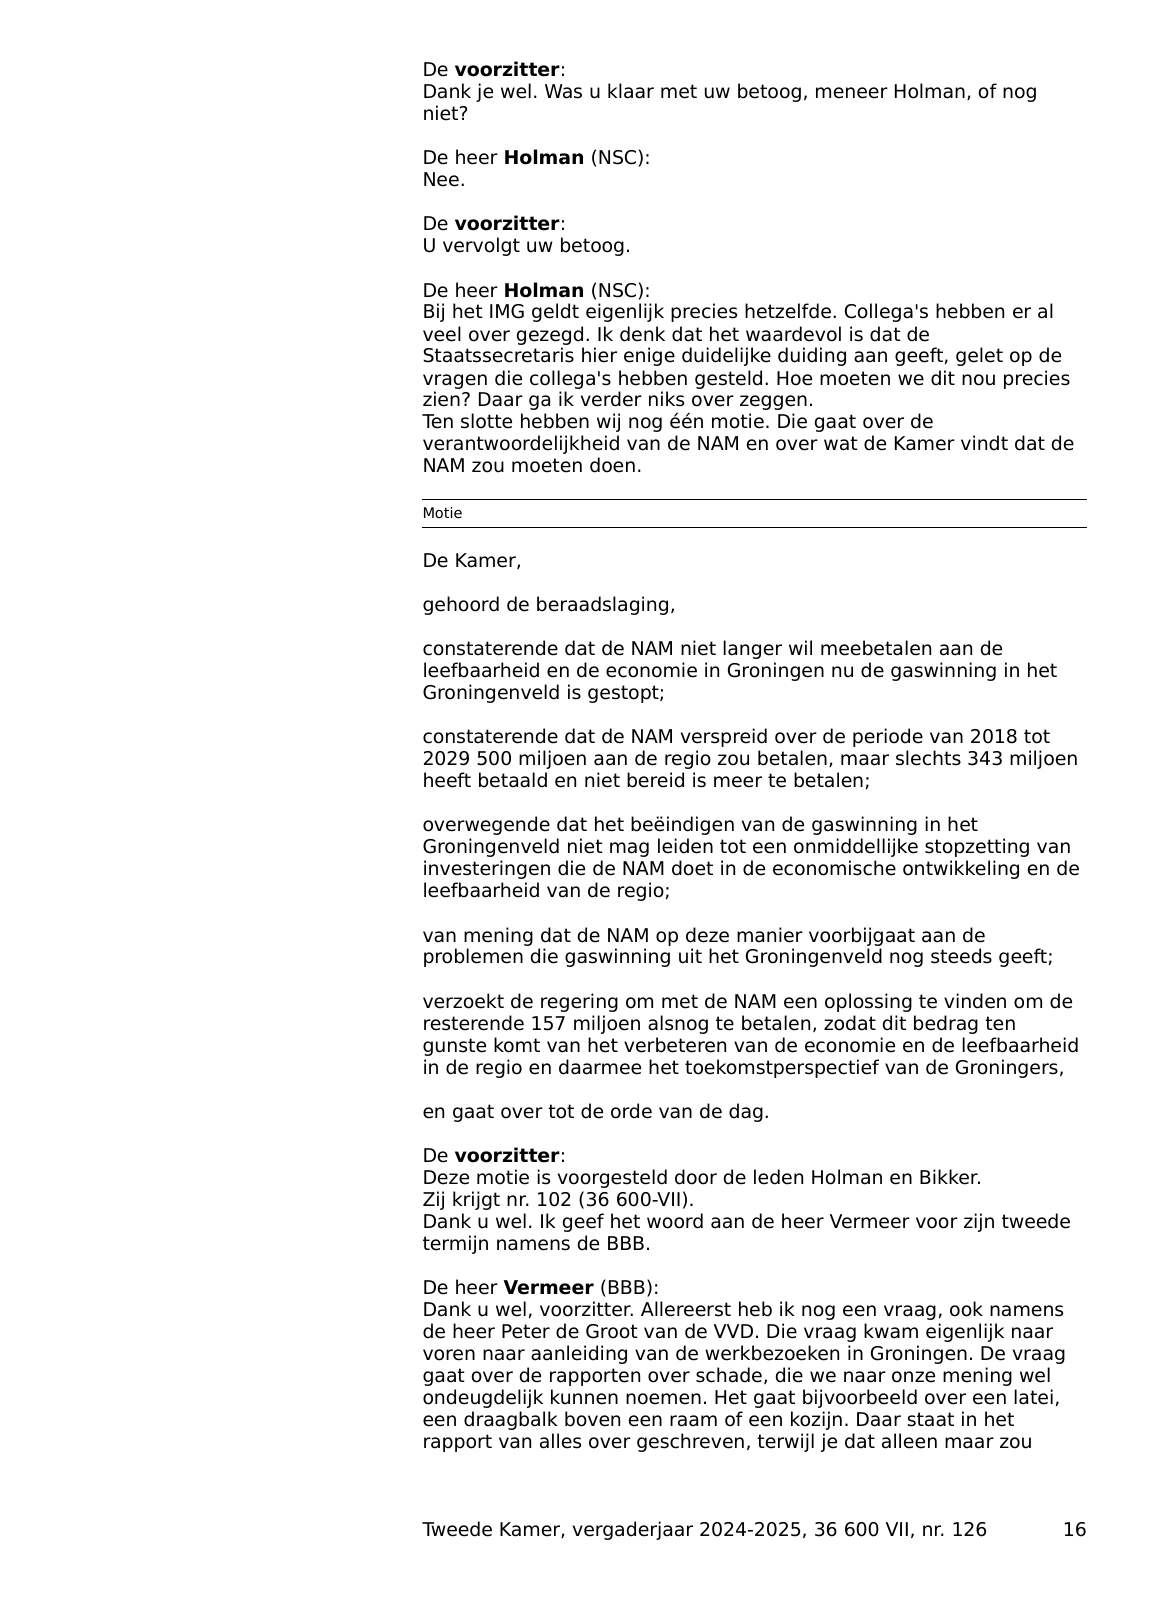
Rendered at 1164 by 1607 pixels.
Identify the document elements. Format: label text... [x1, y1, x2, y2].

text Dank u wel, voorzitter. Allereerst heb ik nog een vraag, ook namens de heer Peter de Groot van de VVD. Die vraag kwam eigenlijk naar voren naar aanleiding van de werkbezoeken in Groningen. De vraag gaat over de rapporten over schade, die we naar onze mening wel ondeugdelijk kunnen noemen. Het gaat bijvoorbeeld over een latei, een draagbalk boven een raam of een kozijn. Daar staat in het rapport van alles over geschreven, terwijl je dat alleen maar zou [422, 1299, 1087, 1453]
text en gaat over tot de orde van de dag. [422, 1101, 1087, 1123]
text Dank je wel. Was u klaar met uw betoog, meneer Holman, of nog niet? [422, 81, 1087, 125]
text De voorzitter: [422, 213, 1087, 235]
text Deze motie is voorgesteld door de leden Holman en Bikker. [422, 1167, 1087, 1189]
text Nee. [422, 169, 1087, 191]
text De voorzitter: [422, 1145, 1087, 1167]
text U vervolgt uw betoog. [422, 235, 1087, 257]
text Zij krijgt nr. 102 (36 600-VII). [422, 1189, 1087, 1211]
text verzoekt de regering om met de NAM een oplossing te vinden om de resterende 157 miljoen alsnog te betalen, zodat dit bedrag ten gunste komt van het verbeteren van de economie en de leefbaarheid in de regio en daarmee het toekomstperspectief van de Groningers, [422, 991, 1087, 1078]
table_header Motie [422, 500, 1087, 527]
text De voorzitter: [422, 59, 1087, 81]
text De heer Holman (NSC): [422, 279, 1087, 301]
text constaterende dat de NAM verspreid over de periode van 2018 tot 2029 500 miljoen aan de regio zou betalen, maar slechts 343 miljoen heeft betaald en niet bereid is meer te betalen; [422, 726, 1087, 792]
text Dank u wel. Ik geef het woord aan de heer Vermeer voor zijn tweede termijn namens de BBB. [422, 1211, 1087, 1255]
text De heer Holman (NSC): [422, 147, 1087, 169]
text constaterende dat de NAM niet langer wil meebetalen aan de leefbaarheid en de economie in Groningen nu de gaswinning in het Groningenveld is gestopt; [422, 638, 1087, 704]
text gehoord de beraadslaging, [422, 594, 1087, 616]
text Bij het IMG geldt eigenlijk precies hetzelfde. Collega's hebben er al veel over gezegd. Ik denk dat het waardevol is dat de Staatssecretaris hier enige duidelijke duiding aan geeft, gelet op de vragen die collega's hebben gesteld. Hoe moeten we dit nou precies zien? Daar ga ik verder niks over zeggen. [422, 301, 1087, 411]
text van mening dat de NAM op deze manier voorbijgaat aan de problemen die gaswinning uit het Groningenveld nog steeds geeft; [422, 924, 1087, 968]
text De heer Vermeer (BBB): [422, 1277, 1087, 1299]
text overwegende dat het beëindigen van de gaswinning in het Groningenveld niet mag leiden tot een onmiddellijke stopzetting van investeringen die de NAM doet in de economische ontwikkeling en de leefbaarheid van de regio; [422, 814, 1087, 902]
text Ten slotte hebben wij nog één motie. Die gaat over de verantwoordelijkheid van de NAM en over wat de Kamer vindt dat de NAM zou moeten doen. [422, 411, 1087, 477]
text De Kamer, [422, 550, 1087, 572]
